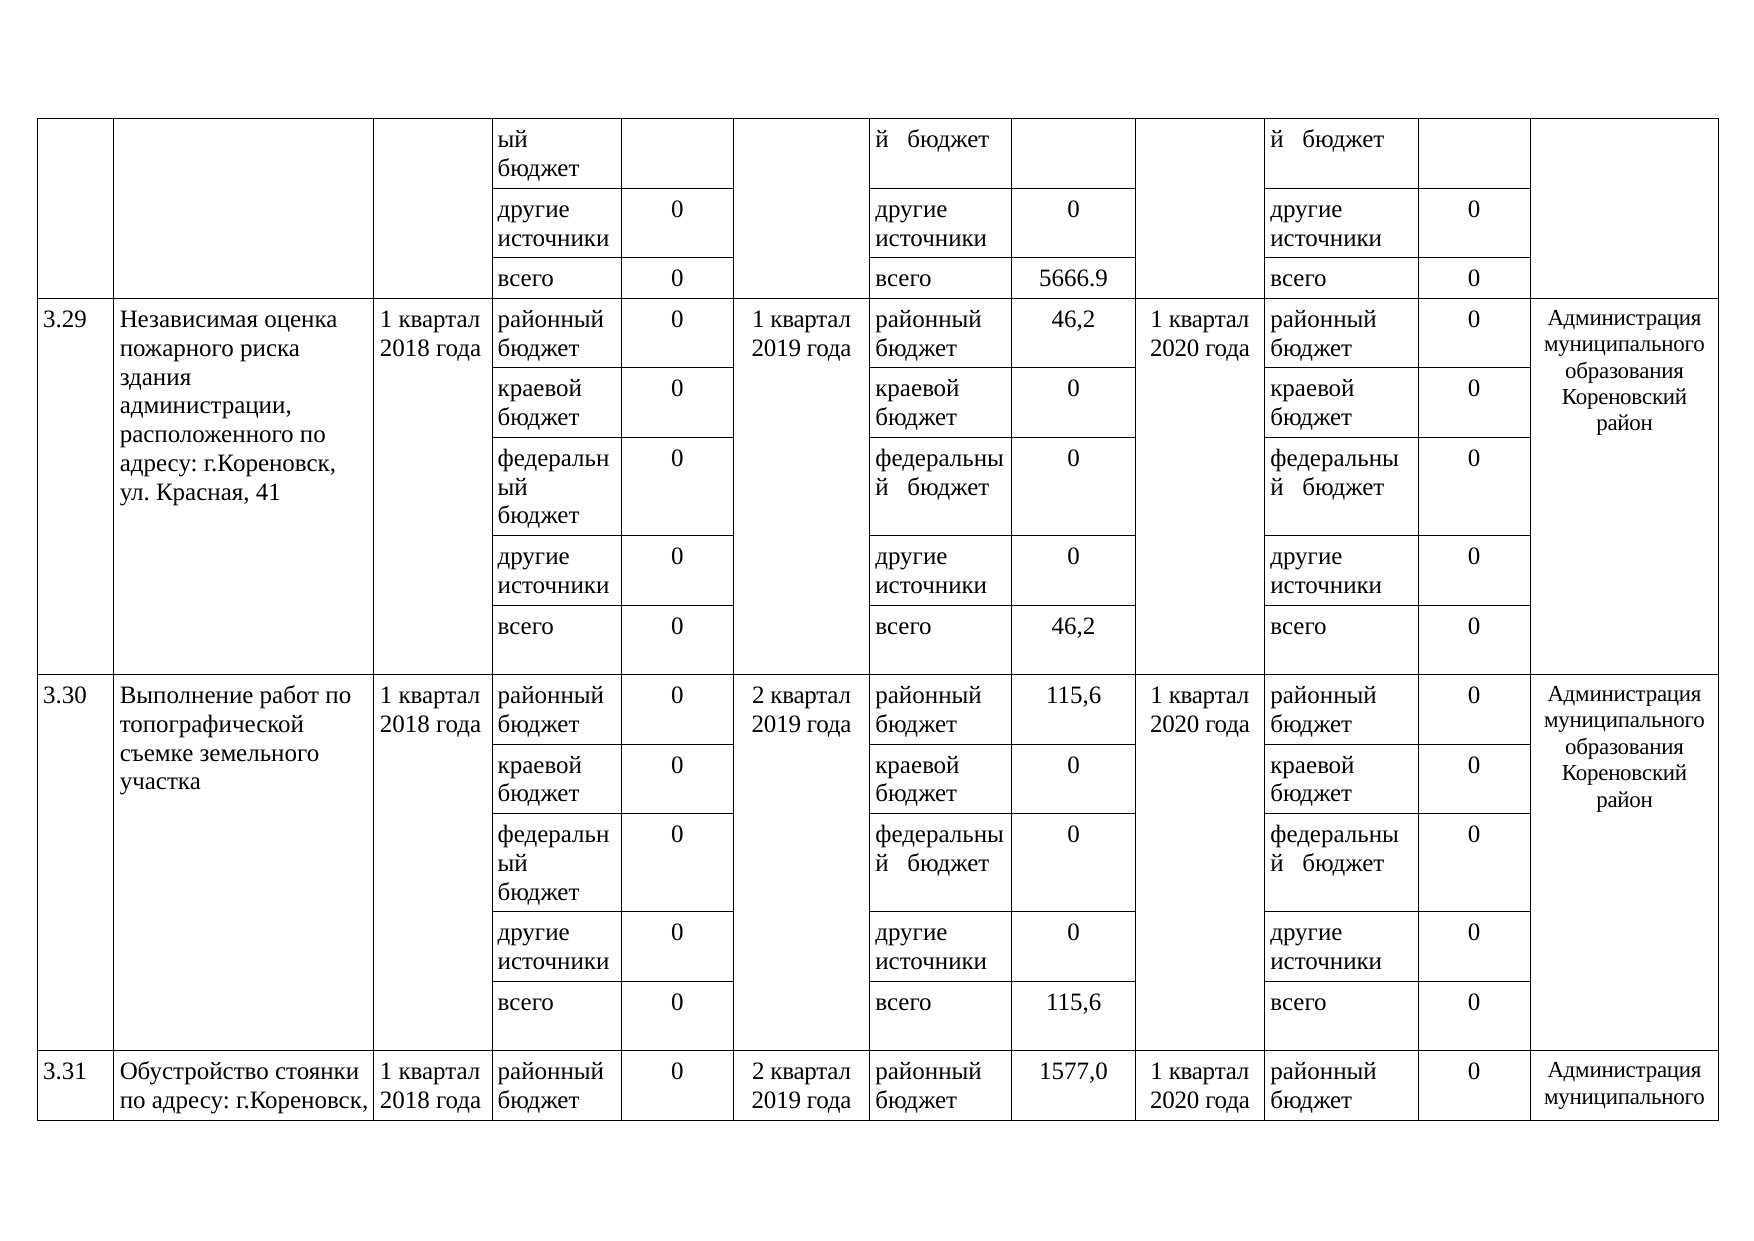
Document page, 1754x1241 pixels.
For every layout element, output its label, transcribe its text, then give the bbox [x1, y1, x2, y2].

table_cell 0 [1012, 368, 1135, 437]
table_cell 0 [1419, 1051, 1530, 1119]
table_cell районный бюджет [1265, 675, 1418, 743]
table_cell 0 [1012, 438, 1135, 535]
table_cell 0 [1419, 606, 1530, 674]
table_cell 0 [1419, 675, 1530, 743]
table_cell 0 [1012, 814, 1135, 911]
table_cell Администрация муниципального [1531, 1051, 1718, 1119]
table_cell всего [493, 606, 621, 674]
table_cell 0 [1419, 814, 1530, 911]
table_cell 1 квартал 2018 года [374, 1051, 492, 1119]
table_cell федеральный бюджет [870, 814, 1011, 911]
table_cell другие источники [1265, 536, 1418, 604]
table_cell 0 [622, 536, 733, 604]
table_cell 1 квартал 2019 года [734, 299, 869, 674]
table_cell [1012, 119, 1135, 188]
table_cell федеральный бюджет [870, 438, 1011, 535]
table_cell другие источники [1265, 912, 1418, 981]
table_cell 115,6 [1012, 982, 1135, 1050]
table_cell всего [493, 982, 621, 1050]
table_cell другие источники [870, 536, 1011, 604]
table_cell всего [493, 258, 621, 298]
table_cell краевой бюджет [1265, 745, 1418, 813]
table_cell 0 [622, 675, 733, 743]
table_cell федеральный бюджет [1265, 814, 1418, 911]
table_cell другие источники [493, 536, 621, 604]
table_cell краевой бюджет [870, 745, 1011, 813]
table_cell ый бюджет [493, 119, 621, 188]
table_cell й бюджет [1265, 119, 1418, 188]
table_cell всего [870, 606, 1011, 674]
table_cell районный бюджет [493, 1051, 621, 1119]
table_cell 0 [622, 606, 733, 674]
table_cell 115,6 [1012, 675, 1135, 743]
table_cell 0 [622, 299, 733, 367]
table_cell федеральный бюджет [1265, 438, 1418, 535]
table_cell всего [870, 258, 1011, 298]
table_cell 0 [1419, 912, 1530, 981]
table_cell районный бюджет [870, 1051, 1011, 1119]
table_cell 46,2 [1012, 606, 1135, 674]
table_cell федеральный бюджет [493, 814, 621, 911]
table_cell Независимая оценка пожарного риска здания администрации, расположенного по адресу: г.Кореновск, ул. Красная, 41 [114, 299, 373, 674]
table_cell краевой бюджет [493, 745, 621, 813]
table_cell 1 квартал 2018 года [374, 675, 492, 1050]
table_cell [38, 119, 113, 298]
table_cell другие источники [493, 912, 621, 981]
table_cell районный бюджет [1265, 299, 1418, 367]
table_cell [1419, 119, 1530, 188]
table_cell 1 квартал 2020 года [1136, 675, 1264, 1050]
table_cell 5666,9 [1012, 258, 1135, 298]
table_cell другие источники [870, 912, 1011, 981]
table_cell 1577,0 [1012, 1051, 1135, 1119]
table_cell районный бюджет [1265, 1051, 1418, 1119]
table_cell 0 [622, 258, 733, 298]
table_cell 3.30 [38, 675, 113, 1050]
table_cell районный бюджет [493, 299, 621, 367]
table_cell 1 квартал 2020 года [1136, 1051, 1264, 1119]
table_cell 1 квартал 2018 года [374, 299, 492, 674]
table_cell другие источники [493, 189, 621, 257]
table_cell 0 [622, 438, 733, 535]
table_cell 46,2 [1012, 299, 1135, 367]
table_cell краевой бюджет [870, 368, 1011, 437]
table_cell Выполнение работ по топографической съемке земельного участка [114, 675, 373, 1050]
table_cell всего [1265, 258, 1418, 298]
table_cell всего [1265, 606, 1418, 674]
table_cell [1531, 119, 1718, 298]
table_cell 0 [622, 189, 733, 257]
table_cell 0 [622, 745, 733, 813]
table_cell 0 [1419, 745, 1530, 813]
table_cell 2 квартал 2019 года [734, 1051, 869, 1119]
table_cell районный бюджет [493, 675, 621, 743]
table_cell краевой бюджет [1265, 368, 1418, 437]
table_cell й бюджет [870, 119, 1011, 188]
table_cell 0 [1419, 189, 1530, 257]
table_cell 0 [622, 1051, 733, 1119]
table_cell 0 [1419, 368, 1530, 437]
table_cell 0 [622, 982, 733, 1050]
table_cell федеральный бюджет [493, 438, 621, 535]
table_cell [1136, 119, 1264, 298]
table_cell [622, 119, 733, 188]
table_cell [374, 119, 492, 298]
table_cell 1 квартал 2020 года [1136, 299, 1264, 674]
table_cell 2 квартал 2019 года [734, 675, 869, 1050]
table_cell всего [1265, 982, 1418, 1050]
table_cell другие источники [1265, 189, 1418, 257]
table_cell 0 [622, 912, 733, 981]
table_cell 0 [1012, 189, 1135, 257]
table_cell 0 [622, 814, 733, 911]
table_cell 0 [1012, 912, 1135, 981]
table_cell 0 [622, 368, 733, 437]
table_cell районный бюджет [870, 299, 1011, 367]
table_cell Обустройство стоянки по адресу: г.Кореновск, [114, 1051, 373, 1119]
table_cell краевой бюджет [493, 368, 621, 437]
table_cell 0 [1012, 536, 1135, 604]
table_cell 0 [1419, 299, 1530, 367]
table_cell всего [870, 982, 1011, 1050]
table_cell 0 [1012, 745, 1135, 813]
table_cell 3.31 [38, 1051, 113, 1119]
table_cell Администрация муниципального образования Кореновский район [1531, 299, 1718, 674]
table_cell 0 [1419, 258, 1530, 298]
table_cell 0 [1419, 536, 1530, 604]
table_cell 3.29 [38, 299, 113, 674]
table_cell Администрация муниципального образования Кореновский район [1531, 675, 1718, 1050]
table_cell 0 [1419, 982, 1530, 1050]
table_cell 0 [1419, 438, 1530, 535]
table_cell районный бюджет [870, 675, 1011, 743]
table_cell [734, 119, 869, 298]
table_cell [114, 119, 373, 298]
table_cell другие источники [870, 189, 1011, 257]
